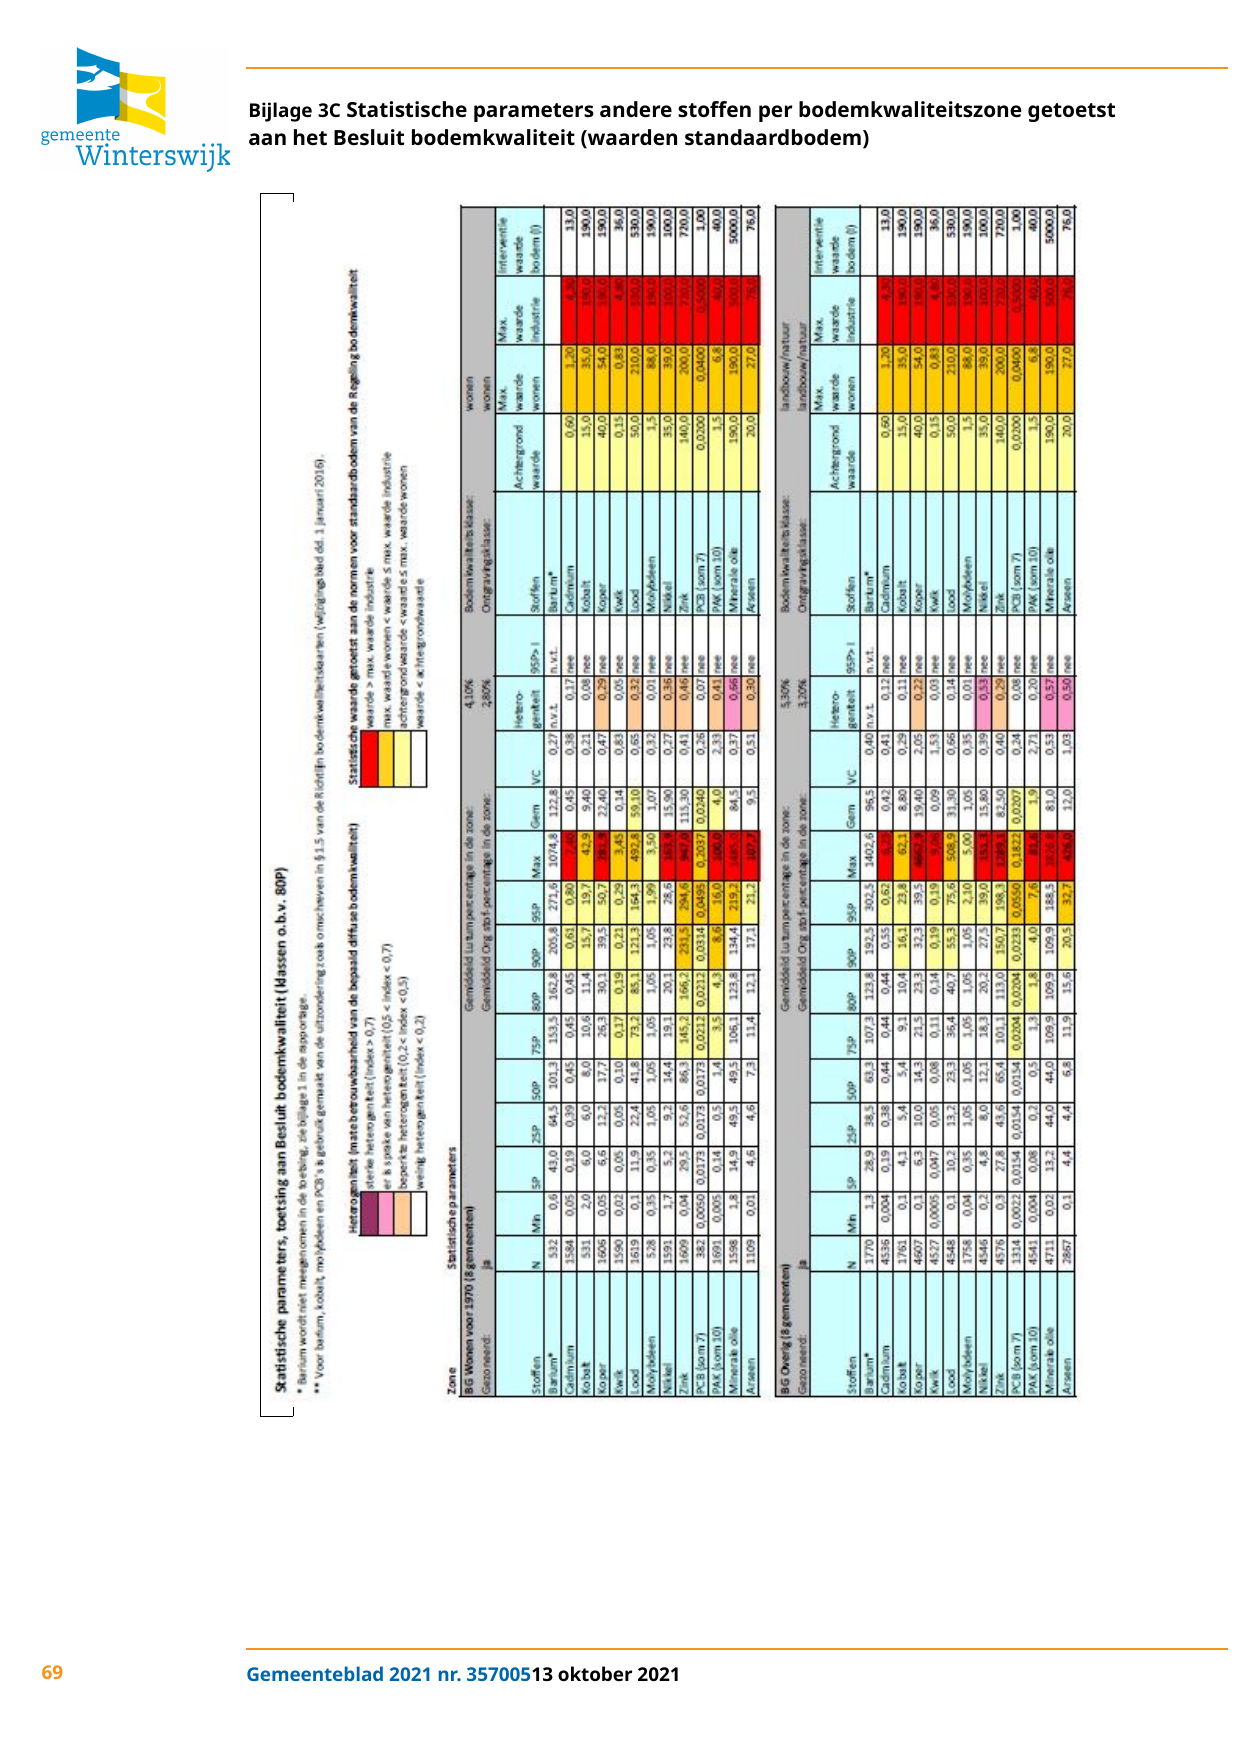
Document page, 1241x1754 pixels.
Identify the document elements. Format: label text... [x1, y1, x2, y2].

picture [225, 153, 231, 162]
picture [268, 202, 1085, 1407]
text Bijlage 3C Statistische parameters andere stoffen per bodemkwaliteitszone getoetst aan het Besluit bodemkwaliteit (waarden standaardbodem) [248, 95, 1152, 152]
picture [41, 47, 231, 172]
